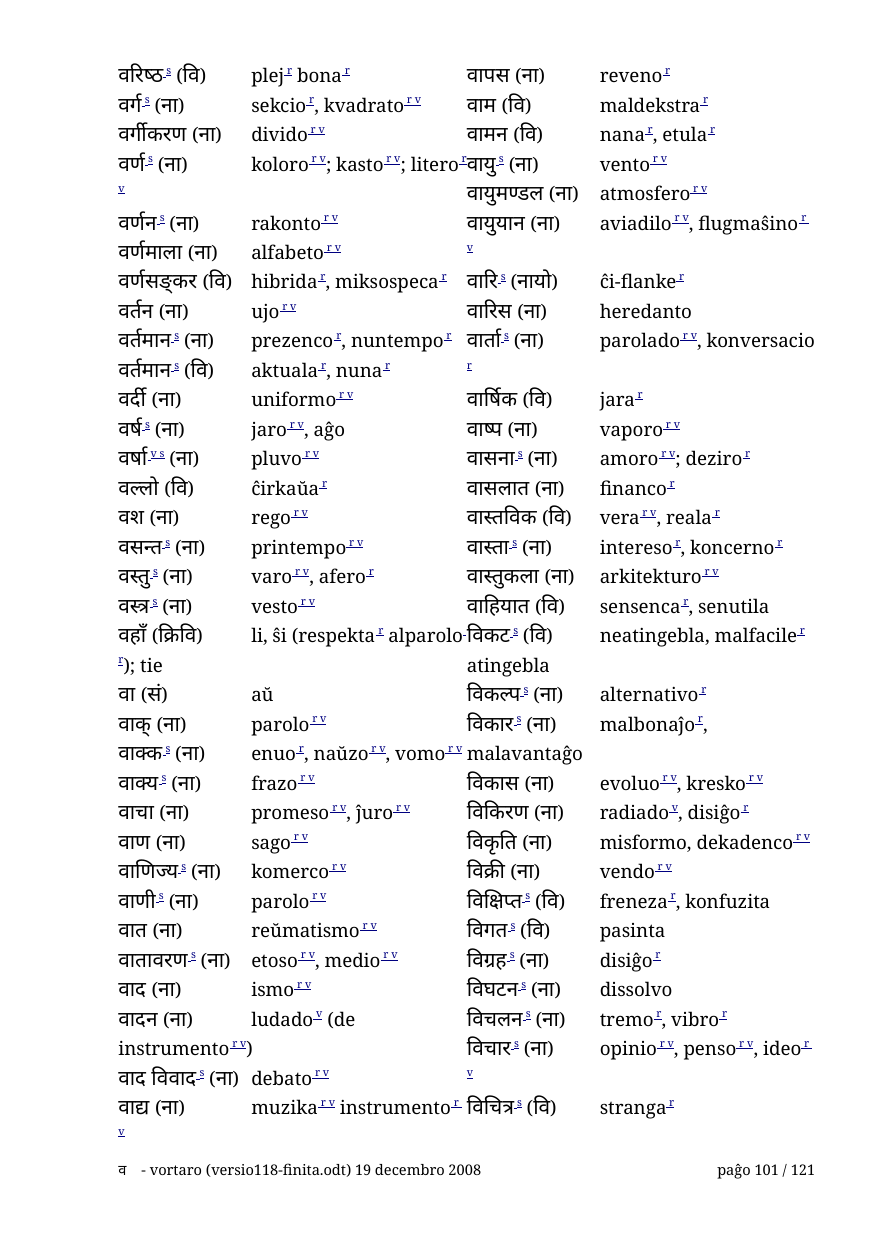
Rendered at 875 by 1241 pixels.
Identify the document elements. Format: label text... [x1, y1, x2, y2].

text वाष्प (ना) vaporo r v [467, 413, 815, 442]
text वातावरण s (ना) etoso r v, medio r v [118, 943, 467, 973]
text वर्षा v s (ना) pluvo r v [118, 442, 467, 472]
text विचार s (ना) opinio r v, penso r v, ideo r v [467, 1032, 815, 1091]
text वर्तमान s (ना) prezenco r, nuntempo r [118, 324, 467, 354]
text वायुयान (ना) aviadilo r v, flugmaŝino r v [467, 206, 815, 265]
text वर्णन s (ना) rakonto r v [118, 206, 467, 236]
text वारिस (ना) heredanto [467, 295, 815, 324]
text वात (ना) reŭmatismo r v [118, 914, 467, 943]
text विगत s (वि) pasinta [467, 914, 815, 943]
text विघटन s (ना) dissolvo [467, 973, 815, 1002]
text वास्तुकला (ना) arkitekturo r v [467, 560, 815, 590]
text विकल्प s (ना) alternativo r [467, 678, 815, 708]
text वाद विवाद s (ना) debato r v [118, 1061, 467, 1091]
text वाहियात (वि) sensenca r, senutila [467, 590, 815, 619]
text वाम (वि) maldekstra r [467, 88, 815, 118]
text वस्तु s (ना) varo r v, afero r [118, 560, 467, 590]
text वाक्क s (ना) enuo r, naŭzo r v, vomo r v [118, 737, 467, 767]
text वर्णसङ्कर (वि) hibrida r, miksospeca r [118, 265, 467, 295]
text विक्री (ना) vendo r v [467, 855, 815, 884]
text वारि s (नायो) ĉi-flanke r [467, 265, 815, 295]
text वायु s (ना) vento r v [467, 147, 815, 177]
text वार्ता s (ना) parolado r v, konversacio r [467, 324, 815, 383]
text वाणी s (ना) parolo r v [118, 884, 467, 914]
text विकिरण (ना) radiado v, disiĝo r [467, 796, 815, 826]
text वाद (ना) ismo r v [118, 973, 467, 1002]
text विक्षिप्त s (वि) freneza r, konfuzita [467, 884, 815, 914]
text विकार s (ना) malbonaĵo r, malavantaĝo [467, 708, 815, 767]
text वसन्त s (ना) printempo r v [118, 531, 467, 560]
text वासलात (ना) financo r [467, 472, 815, 501]
text विकास (ना) evoluo r v, kresko r v [467, 767, 815, 796]
text वर्ष s (ना) jaro r v, aĝo [118, 413, 467, 442]
text विग्रह s (ना) disiĝo r [467, 943, 815, 973]
text वस्त्र s (ना) vesto r v [118, 590, 467, 619]
text वासना s (ना) amoro r v; deziro r [467, 442, 815, 472]
text विचित्र s (वि) stranga r [467, 1091, 815, 1120]
text वर्ण s (ना) koloro r v; kasto r v; litero r v [118, 147, 467, 206]
text वाचा (ना) promeso r v, ĵuro r v [118, 796, 467, 826]
text वरिष्ठ s (वि) plej r bona r [118, 59, 467, 88]
text वर्ग s (ना) sekcio r, kvadrato r v [118, 88, 467, 118]
text वाणिज्य s (ना) komerco r v [118, 855, 467, 884]
text वाण (ना) sago r v [118, 826, 467, 855]
text वर्तमान s (वि) aktuala r, nuna r [118, 354, 467, 383]
text वाक्य s (ना) frazo r v [118, 767, 467, 796]
text वर्णमाला (ना) alfabeto r v [118, 236, 467, 265]
text वापस (ना) reveno r [467, 59, 815, 88]
text वर्तन (ना) ujo r v [118, 295, 467, 324]
text वामन (वि) nana r, etula r [467, 118, 815, 147]
text वायुमण्डल (ना) atmosfero r v [467, 177, 815, 206]
text विकट s (वि) neatingebla, malfacile r atingebla [467, 619, 815, 678]
text वास्ता s (ना) intereso r, koncerno r [467, 531, 815, 560]
text वास्तविक (वि) vera r v, reala r [467, 501, 815, 531]
text वादन (ना) ludado v (de instrumento r v) [118, 1002, 467, 1061]
text वार्षिक (वि) jara r [467, 383, 815, 413]
text वाद्य (ना) muzika r v instrumento r v [118, 1091, 467, 1150]
text वा (सं) aŭ [118, 678, 467, 708]
text वर्दी (ना) uniformo r v [118, 383, 467, 413]
text वश (ना) rego r v [118, 501, 467, 531]
text वर्गीकरण (ना) divido r v [118, 118, 467, 147]
text विचलन s (ना) tremo r, vibro r [467, 1002, 815, 1032]
text वहाँ (क्रिवि) li, ŝi (respekta r alparolo r); tie [118, 619, 467, 678]
text विकृति (ना) misformo, dekadenco r v [467, 826, 815, 855]
text वल्लो (वि) ĉirkaŭa r [118, 472, 467, 501]
text वाक् (ना) parolo r v [118, 708, 467, 737]
